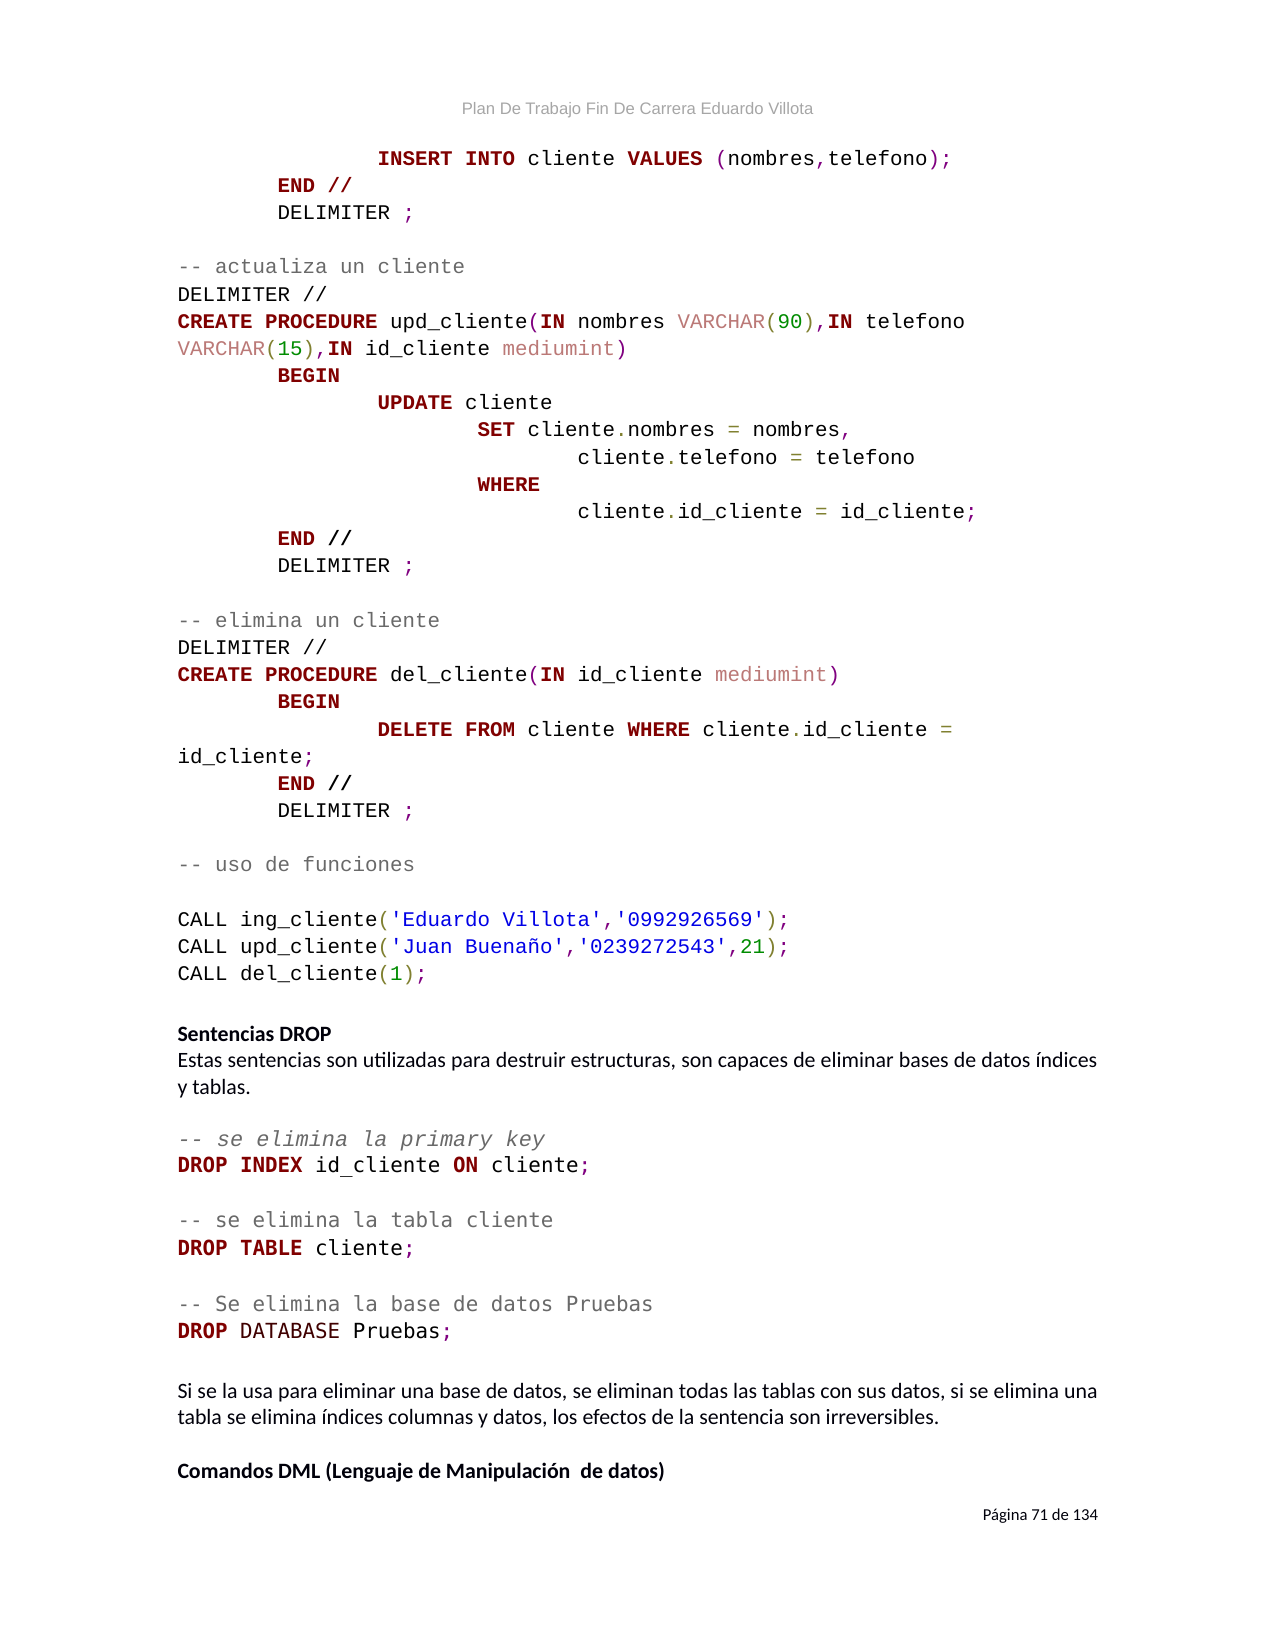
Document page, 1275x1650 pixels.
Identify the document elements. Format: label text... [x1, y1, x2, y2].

text END // [177, 528, 1098, 552]
text CALL del_cliente(1); [177, 963, 1098, 987]
text -- uso de funciones [177, 854, 1098, 878]
text WHERE [177, 474, 1098, 497]
text -- actualiza un cliente [177, 256, 1098, 280]
text Estas sentencias son utilizadas para destruir estructuras, son capaces de eliminar bases de datos índices y tablas. [177, 1047, 1098, 1100]
text UPDATE cliente [177, 392, 1098, 416]
text CREATE PROCEDURE del_cliente(IN id_cliente mediumint) [177, 664, 1098, 688]
text Si se la usa para eliminar una base de datos, se eliminan todas las tablas con sus datos, si se elimina una tabla se elimina índices columnas y datos, los efectos de la sentencia son irreversibles. [177, 1377, 1098, 1430]
text DROP INDEX id_cliente ON cliente; [177, 1153, 1098, 1177]
text DELIMITER ; [177, 800, 1098, 824]
text DROP DATABASE Pruebas; [177, 1319, 1098, 1344]
text SET cliente.nombres = nombres, [177, 419, 1098, 443]
text DELIMITER // [177, 637, 1098, 661]
text DELIMITER // [177, 283, 1098, 307]
text INSERT INTO cliente VALUES (nombres,telefono); [177, 148, 1098, 171]
text cliente.id_cliente = id_cliente; [177, 501, 1098, 525]
text -- se elimina la primary key [177, 1128, 1098, 1153]
text -- elimina un cliente [177, 610, 1098, 633]
text END // [177, 773, 1098, 797]
text CALL upd_cliente('Juan Buenaño','0239272543',21); [177, 936, 1098, 960]
text CREATE PROCEDURE upd_cliente(IN nombres VARCHAR(90),IN telefono VARCHAR(15),IN id_cliente mediumint) [177, 311, 1098, 362]
text Comandos DML (Lenguaje de Manipulación de datos) [177, 1457, 1098, 1483]
text Sentencias DROP [177, 1020, 1098, 1047]
text END // [177, 175, 1098, 198]
text DELETE FROM cliente WHERE cliente.id_cliente = id_cliente; [177, 718, 1098, 769]
text BEGIN [177, 691, 1098, 715]
text DROP TABLE cliente; [177, 1236, 1098, 1260]
text BEGIN [177, 365, 1098, 389]
text DELIMITER ; [177, 202, 1098, 226]
text CALL ing_cliente('Eduardo Villota','0992926569'); [177, 909, 1098, 932]
text -- se elimina la tabla cliente [177, 1208, 1098, 1233]
text cliente.telefono = telefono [177, 447, 1098, 470]
text DELIMITER ; [177, 555, 1098, 579]
text -- Se elimina la base de datos Pruebas [177, 1292, 1098, 1316]
